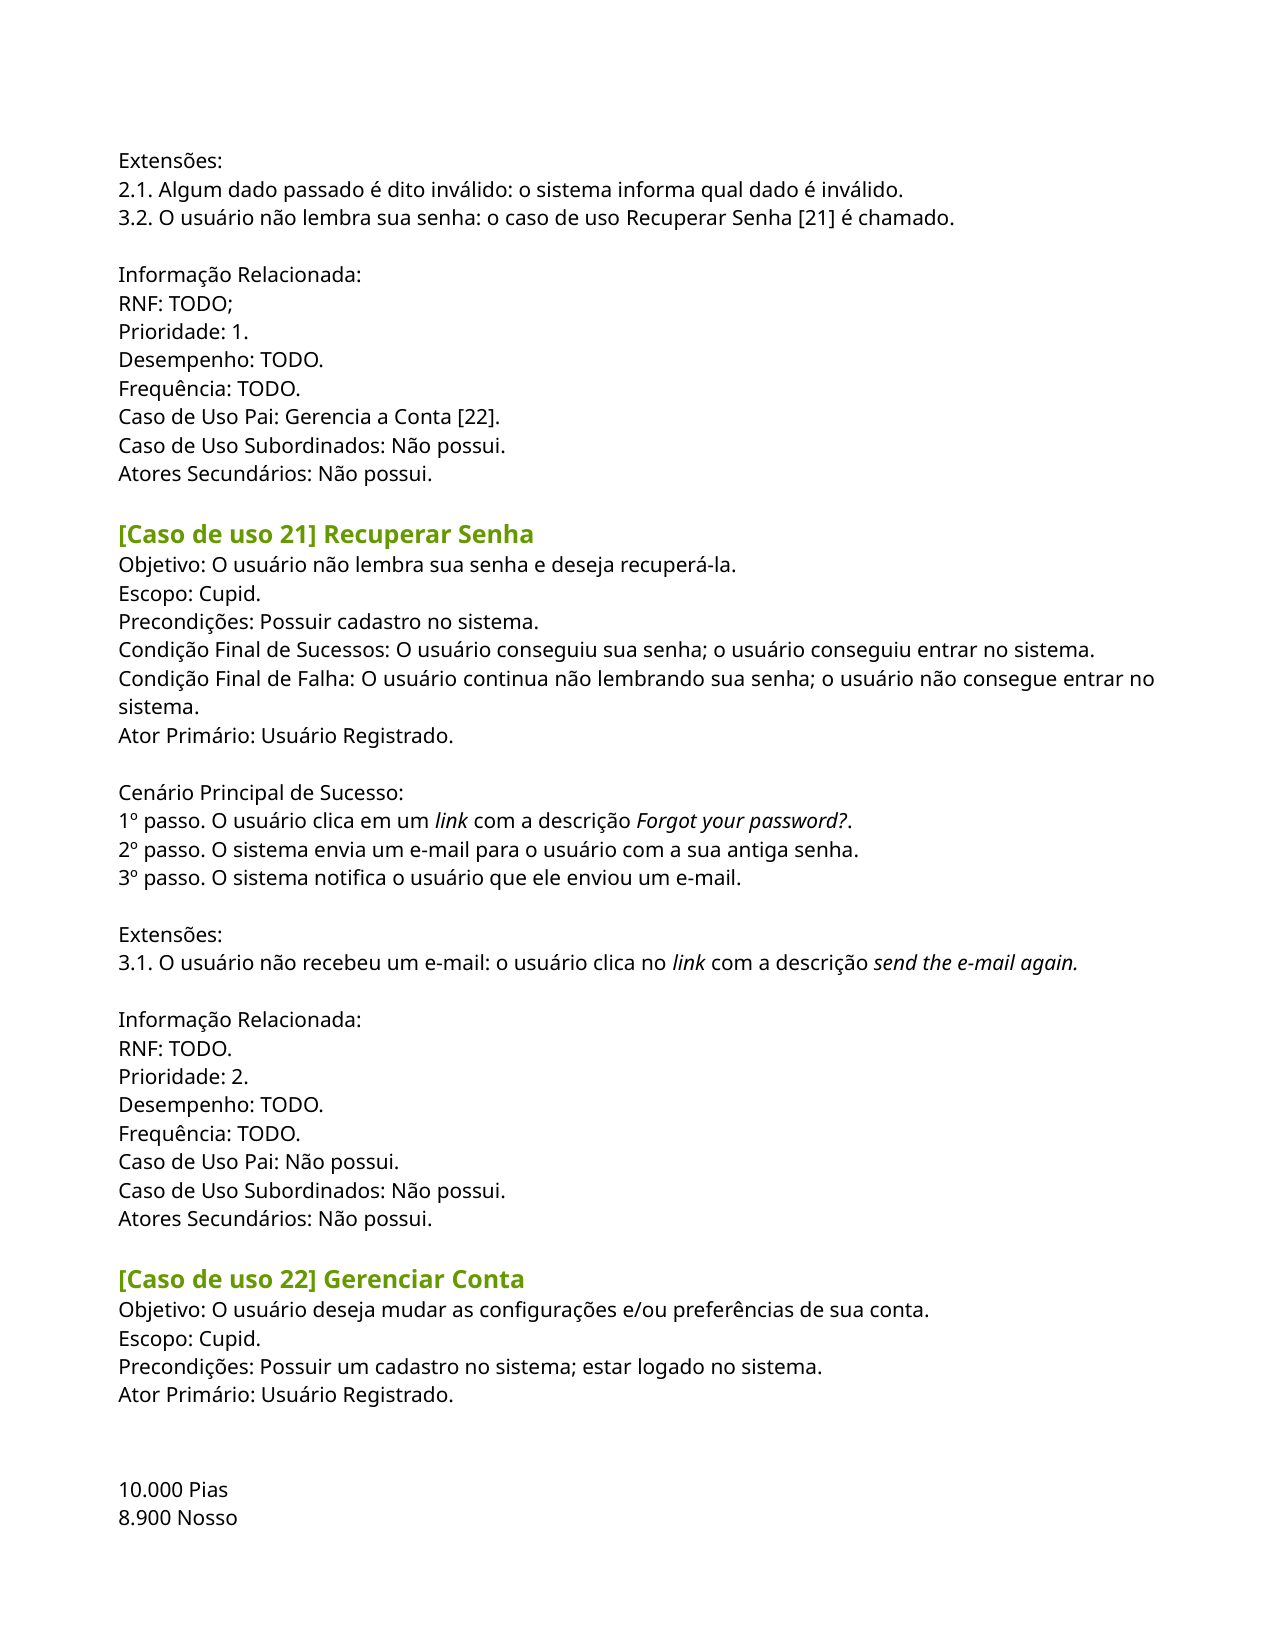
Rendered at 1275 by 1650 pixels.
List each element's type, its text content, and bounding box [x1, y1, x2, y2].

text Precondições: Possuir um cadastro no sistema; estar logado no sistema. [118, 1352, 1157, 1381]
text Cenário Principal de Sucesso: [118, 778, 1157, 806]
text Informação Relacionada: [118, 260, 1157, 289]
text 3.1. O usuário não recebeu um e-mail: o usuário clica no link com a descrição send the e-mail again. [118, 948, 1157, 977]
text Ator Primário: Usuário Registrado. [118, 1381, 1157, 1409]
text Precondições: Possuir cadastro no sistema. [118, 607, 1157, 636]
text Extensões: [118, 147, 1157, 175]
text RNF: TODO. [118, 1034, 1157, 1062]
text Atores Secundários: Não possui. [118, 459, 1157, 488]
text Objetivo: O usuário não lembra sua senha e deseja recuperá-la. [118, 550, 1157, 579]
text Condição Final de Falha: O usuário continua não lembrando sua senha; o usuário não consegue entrar no sistema. [118, 664, 1157, 721]
text Desempenho: TODO. [118, 1091, 1157, 1119]
text Extensões: [118, 920, 1157, 948]
text Frequência: TODO. [118, 1119, 1157, 1147]
text Caso de Uso Subordinados: Não possui. [118, 1176, 1157, 1204]
text [Caso de uso 21] Recuperar Senha [118, 516, 1157, 550]
text 2º passo. O sistema envia um e-mail para o usuário com a sua antiga senha. [118, 835, 1157, 863]
text Atores Secundários: Não possui. [118, 1204, 1157, 1233]
text 2.1. Algum dado passado é dito inválido: o sistema informa qual dado é inválido. [118, 175, 1157, 203]
text Escopo: Cupid. [118, 1324, 1157, 1352]
text RNF: TODO; [118, 289, 1157, 317]
text 1º passo. O usuário clica em um link com a descrição Forgot your password?. [118, 806, 1157, 835]
text Caso de Uso Subordinados: Não possui. [118, 431, 1157, 459]
text Frequência: TODO. [118, 374, 1157, 402]
text [Caso de uso 22] Gerenciar Conta [118, 1261, 1157, 1295]
text Informação Relacionada: [118, 1005, 1157, 1034]
text 3º passo. O sistema notifica o usuário que ele enviou um e-mail. [118, 863, 1157, 892]
text Condição Final de Sucessos: O usuário conseguiu sua senha; o usuário conseguiu entrar no sistema. [118, 636, 1157, 664]
text Escopo: Cupid. [118, 579, 1157, 607]
text Ator Primário: Usuário Registrado. [118, 721, 1157, 749]
text Desempenho: TODO. [118, 346, 1157, 374]
text Objetivo: O usuário deseja mudar as configurações e/ou preferências de sua conta. [118, 1295, 1157, 1324]
text Caso de Uso Pai: Gerencia a Conta [22]. [118, 402, 1157, 431]
text Prioridade: 1. [118, 317, 1157, 346]
text 3.2. O usuário não lembra sua senha: o caso de uso Recuperar Senha [21] é chamado. [118, 203, 1157, 232]
text Prioridade: 2. [118, 1062, 1157, 1091]
text Caso de Uso Pai: Não possui. [118, 1147, 1157, 1176]
